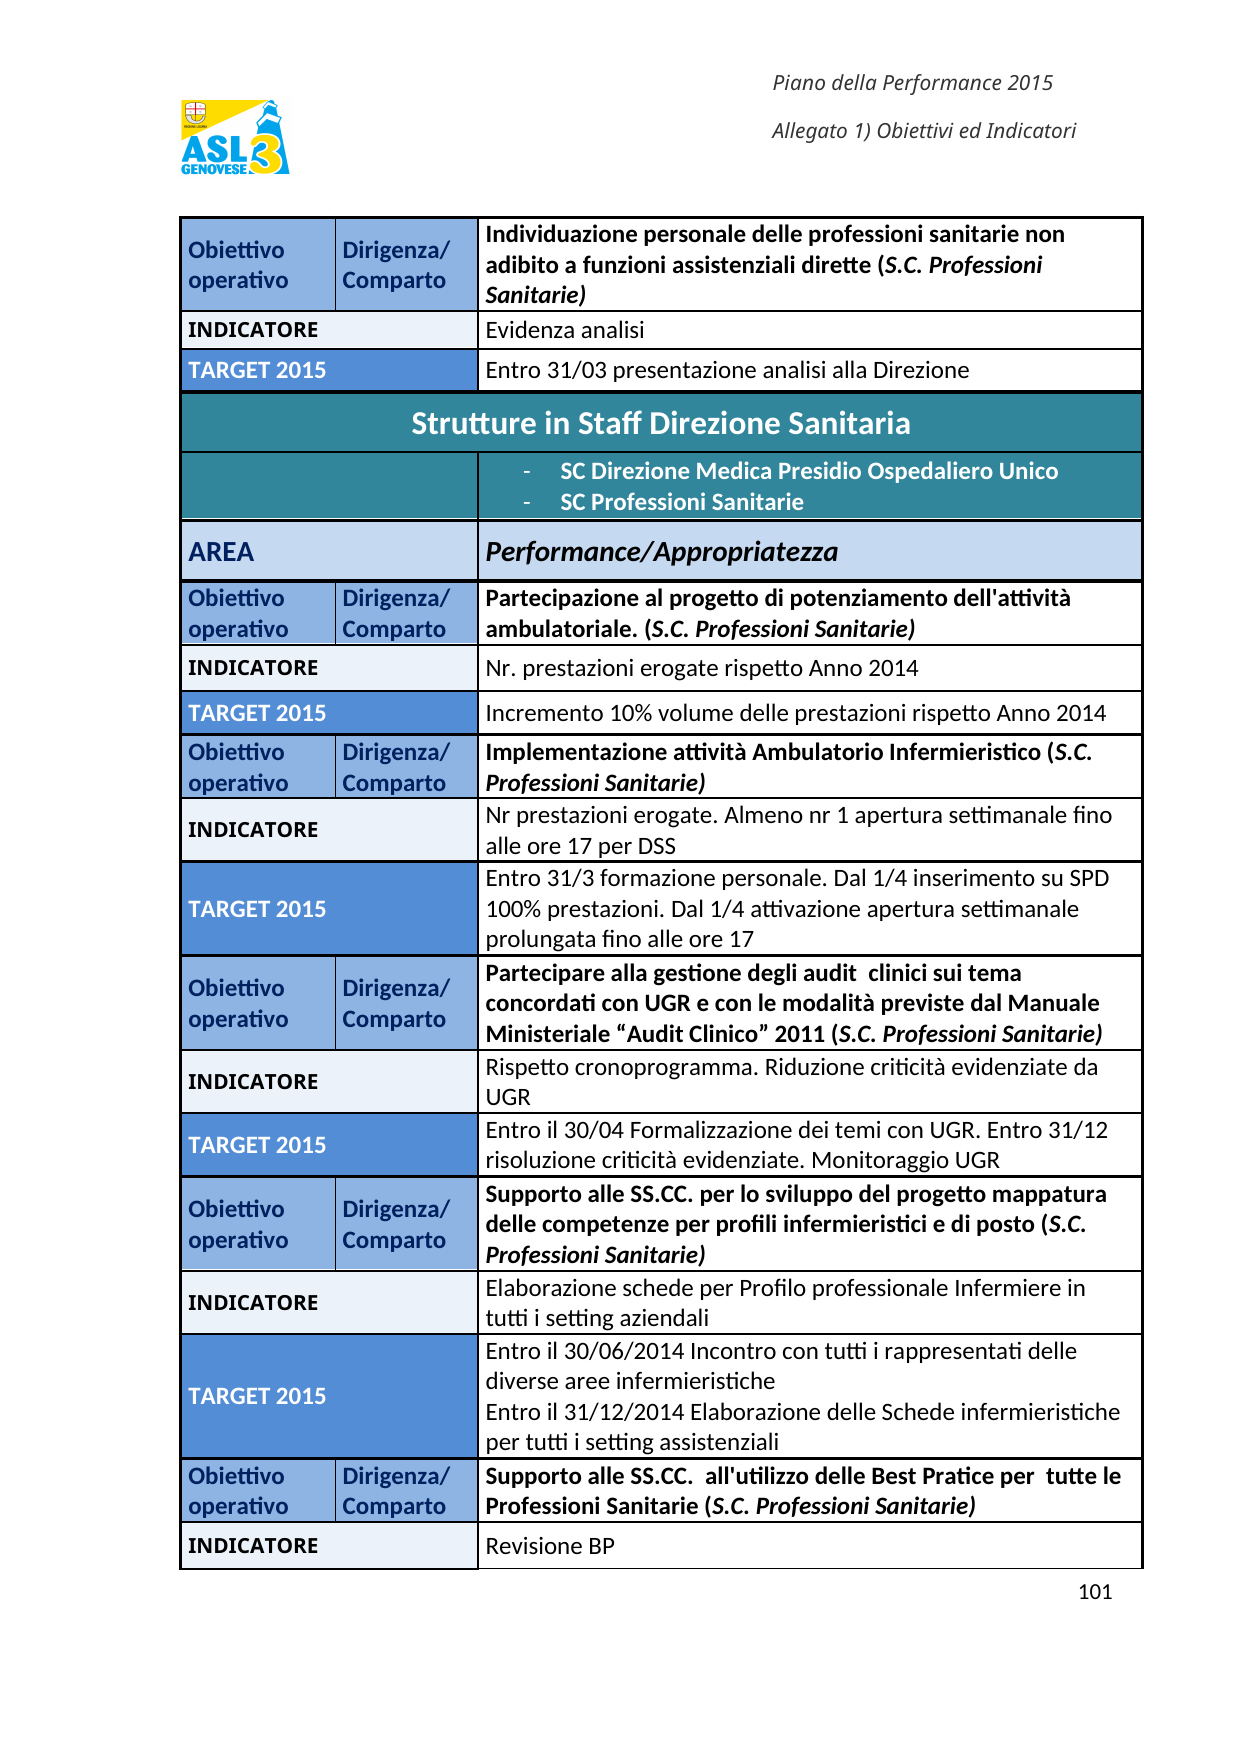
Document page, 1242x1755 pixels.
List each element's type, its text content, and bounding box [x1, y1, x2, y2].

table_cell Partecipazione al progetto di potenziamento dell'attività ambulatoriale. (S.C. Professioni Sanitarie) [479, 583, 1141, 643]
table_cell Dirigenza/ Comparto [336, 1460, 477, 1521]
table_cell Nr prestazioni erogate. Almeno nr 1 apertura settimanale fino alle ore 17 per DSS [479, 799, 1141, 860]
table_cell Obiettivo operativo [182, 1178, 335, 1269]
table_cell TARGET 2015 [182, 350, 335, 390]
table_cell INDICATORE [182, 1051, 477, 1112]
table_cell TARGET 2015 [182, 1114, 335, 1175]
table_cell [335, 453, 477, 518]
table_cell INDICATORE [182, 1272, 477, 1333]
table_cell Elaborazione schede per Profilo professionale Infermiere in tutti i setting aziendali [479, 1272, 1141, 1333]
table_cell Implementazione attività Ambulatorio Infermieristico (S.C. Professioni Sanitarie) [479, 736, 1141, 797]
table_cell INDICATORE [182, 799, 477, 860]
table_cell INDICATORE [182, 646, 477, 690]
table_cell [335, 692, 477, 733]
table_cell TARGET 2015 [182, 1335, 335, 1457]
table_cell Rispetto cronoprogramma. Riduzione criticità evidenziate da UGR [479, 1051, 1141, 1112]
table_cell Dirigenza/ Comparto [336, 736, 477, 797]
table_cell Nr. prestazioni erogate rispetto Anno 2014 [479, 646, 1141, 690]
table_cell Dirigenza/ Comparto [336, 957, 477, 1049]
table_cell Evidenza analisi [479, 312, 1141, 347]
table_cell Entro il 30/06/2014 Incontro con tutti i rappresentati delle diverse aree infermieristiche Entro il 31/12/2014 Elaborazione delle Schede infermieristiche per tutti i setting assistenziali [479, 1335, 1141, 1457]
table_cell INDICATORE [182, 312, 477, 347]
table_cell TARGET 2015 [182, 692, 335, 733]
table_cell Obiettivo operativo [182, 219, 335, 310]
table_cell Performance/Appropriatezza [479, 522, 1141, 579]
table_cell Partecipare alla gestione degli audit clinici sui tema concordati con UGR e con le modalità previste dal Manuale Ministeriale “Audit Clinico” 2011 (S.C. Professioni Sanitarie) [479, 957, 1141, 1049]
table_cell [335, 1114, 477, 1175]
table_cell TARGET 2015 [182, 863, 335, 954]
table_cell Obiettivo operativo [182, 957, 335, 1049]
table_cell Individuazione personale delle professioni sanitarie non adibito a funzioni assistenziali dirette (S.C. Professioni Sanitarie) [479, 219, 1141, 310]
table_cell [335, 350, 477, 390]
table_cell Strutture in Staff Direzione Sanitaria [182, 394, 1141, 451]
table_cell Entro 31/03 presentazione analisi alla Direzione [479, 350, 1141, 390]
table_cell INDICATORE [182, 1523, 477, 1568]
table_cell [182, 453, 335, 518]
table_cell Dirigenza/ Comparto [336, 219, 477, 310]
table_cell Entro 31/3 formazione personale. Dal 1/4 inserimento su SPD 100% prestazioni. Dal 1/4 attivazione apertura settimanale prolungata fino alle ore 17 [479, 863, 1141, 954]
table_cell Supporto alle SS.CC. per lo sviluppo del progetto mappatura delle competenze per profili infermieristici e di posto (S.C. Professioni Sanitarie) [479, 1178, 1141, 1269]
table_cell Entro il 30/04 Formalizzazione dei temi con UGR. Entro 31/12 risoluzione criticità evidenziate. Monitoraggio UGR [479, 1114, 1141, 1175]
table_cell SC Direzione Medica Presidio Ospedaliero Unico SC Professioni Sanitarie [479, 453, 1141, 518]
table_cell Obiettivo operativo [182, 1460, 335, 1521]
table_cell [335, 863, 477, 954]
table_cell Obiettivo operativo [182, 583, 335, 643]
table_cell [335, 1335, 477, 1457]
table_cell Obiettivo operativo [182, 736, 335, 797]
table_cell AREA [182, 522, 477, 579]
table_cell Supporto alle SS.CC. all'utilizzo delle Best Pratice per tutte le Professioni Sanitarie (S.C. Professioni Sanitarie) [479, 1460, 1141, 1521]
table_cell Revisione BP [479, 1523, 1141, 1568]
table_cell Dirigenza/ Comparto [336, 583, 477, 643]
table_cell Dirigenza/ Comparto [336, 1178, 477, 1269]
table_cell Incremento 10% volume delle prestazioni rispetto Anno 2014 [479, 692, 1141, 733]
